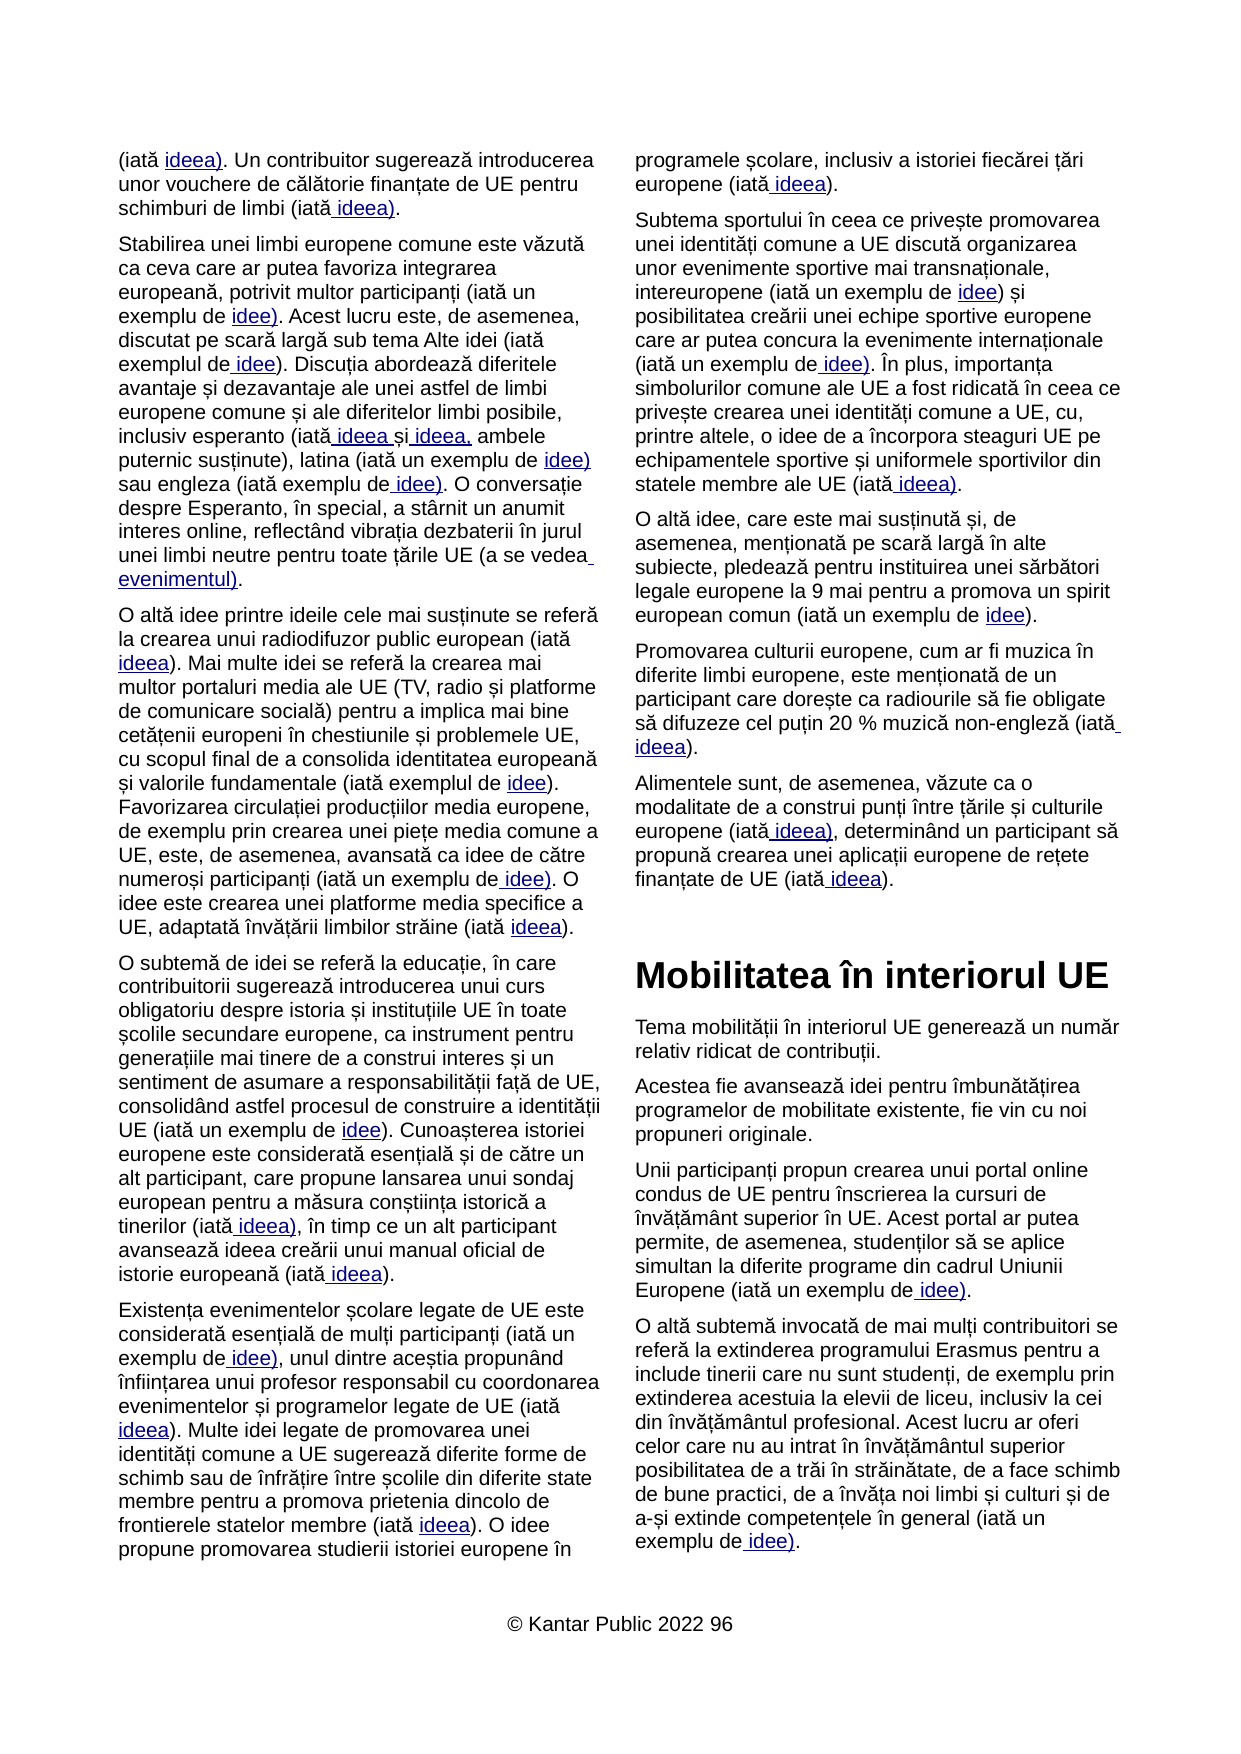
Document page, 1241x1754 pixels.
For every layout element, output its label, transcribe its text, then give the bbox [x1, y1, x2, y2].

text (iată ideea). Un contribuitor sugerează introducerea unor vouchere de călătorie finanțate de UE pentru schimburi de limbi (iată ideea). [118, 148, 605, 220]
text Acestea fie avansează idei pentru îmbunătățirea programelor de mobilitate existente, fie vin cu noi propuneri originale. [635, 1074, 1122, 1146]
text Alimentele sunt, de asemenea, văzute ca o modalitate de a construi punți între țările și culturile europene (iată ideea), determinând un participant să propună crearea unei aplicații europene de rețete finanțate de UE (iată ideea). [635, 771, 1122, 890]
text Unii participanți propun crearea unui portal online condus de UE pentru înscrierea la cursuri de învățământ superior în UE. Acest portal ar putea permite, de asemenea, studenților să se aplice simultan la diferite programe din cadrul Uniunii Europene (iată un exemplu de idee). [635, 1158, 1122, 1302]
text O subtemă de idei se referă la educație, în care contribuitorii sugerează introducerea unui curs obligatoriu despre istoria și instituțiile UE în toate școlile secundare europene, ca instrument pentru generațiile mai tinere de a construi interes și un sentiment de asumare a responsabilității față de UE, consolidând astfel procesul de construire a identității UE (iată un exemplu de idee). Cunoașterea istoriei europene este considerată esențială și de către un alt participant, care propune lansarea unui sondaj european pentru a măsura conștiința istorică a tinerilor (iată ideea), în timp ce un alt participant avansează ideea creării unui manual oficial de istorie europeană (iată ideea). [118, 950, 605, 1286]
subtitle Mobilitatea în interiorul UE [635, 953, 1122, 996]
text O altă idee printre ideile cele mai susținute se referă la crearea unui radiodifuzor public european (iată ideea). Mai multe idei se referă la crearea mai multor portaluri media ale UE (TV, radio și platforme de comunicare socială) pentru a implica mai bine cetățenii europeni în chestiunile și problemele UE, cu scopul final de a consolida identitatea europeană și valorile fundamentale (iată exemplul de idee). Favorizarea circulației producțiilor media europene, de exemplu prin crearea unei piețe media comune a UE, este, de asemenea, avansată ca idee de către numeroși participanți (iată un exemplu de idee). O idee este crearea unei platforme media specifice a UE, adaptată învățării limbilor străine (iată ideea). [118, 603, 605, 938]
text Existența evenimentelor școlare legate de UE este considerată esențială de mulți participanți (iată un exemplu de idee), unul dintre aceștia propunând înființarea unui profesor responsabil cu coordonarea evenimentelor și programelor legate de UE (iată ideea). Multe idei legate de promovarea unei identități comune a UE sugerează diferite forme de schimb sau de înfrățire între școlile din diferite state membre pentru a promova prietenia dincolo de frontierele statelor membre (iată ideea). O idee propune promovarea studierii istoriei europene în [118, 1298, 605, 1561]
text programele școlare, inclusiv a istoriei fiecărei țări europene (iată ideea). [635, 148, 1122, 196]
text Tema mobilității în interiorul UE generează un număr relativ ridicat de contribuții. [635, 1014, 1122, 1062]
text Stabilirea unei limbi europene comune este văzută ca ceva care ar putea favoriza integrarea europeană, potrivit multor participanți (iată un exemplu de idee). Acest lucru este, de asemenea, discutat pe scară largă sub tema Alte idei (iată exemplul de idee). Discuția abordează diferitele avantaje și dezavantaje ale unei astfel de limbi europene comune și ale diferitelor limbi posibile, inclusiv esperanto (iată ideea și ideea, ambele puternic susținute), latina (iată un exemplu de idee) sau engleza (iată exemplu de idee). O conversație despre Esperanto, în special, a stârnit un anumit interes online, reflectând vibrația dezbaterii în jurul unei limbi neutre pentru toate țările UE (a se vedea evenimentul). [118, 232, 605, 591]
text Promovarea culturii europene, cum ar fi muzica în diferite limbi europene, este menționată de un participant care dorește ca radiourile să fie obligate să difuzeze cel puțin 20 % muzică non-engleză (iată ideea). [635, 639, 1122, 759]
text O altă subtemă invocată de mai mulți contribuitori se referă la extinderea programului Erasmus pentru a include tinerii care nu sunt studenți, de exemplu prin extinderea acestuia la elevii de liceu, inclusiv la cei din învățământul profesional. Acest lucru ar oferi celor care nu au intrat în învățământul superior posibilitatea de a trăi în străinătate, de a face schimb de bune practici, de a învăța noi limbi și culturi și de a-și extinde competențele în general (iată un exemplu de idee). [635, 1314, 1122, 1553]
text Subtema sportului în ceea ce privește promovarea unei identități comune a UE discută organizarea unor evenimente sportive mai transnaționale, intereuropene (iată un exemplu de idee) și posibilitatea creării unei echipe sportive europene care ar putea concura la evenimente internaționale (iată un exemplu de idee). În plus, importanța simbolurilor comune ale UE a fost ridicată în ceea ce privește crearea unei identități comune a UE, cu, printre altele, o idee de a încorpora steaguri UE pe echipamentele sportive și uniformele sportivilor din statele membre ale UE (iată ideea). [635, 208, 1122, 495]
text O altă idee, care este mai susținută și, de asemenea, menționată pe scară largă în alte subiecte, pledează pentru instituirea unei sărbători legale europene la 9 mai pentru a promova un spirit european comun (iată un exemplu de idee). [635, 507, 1122, 627]
